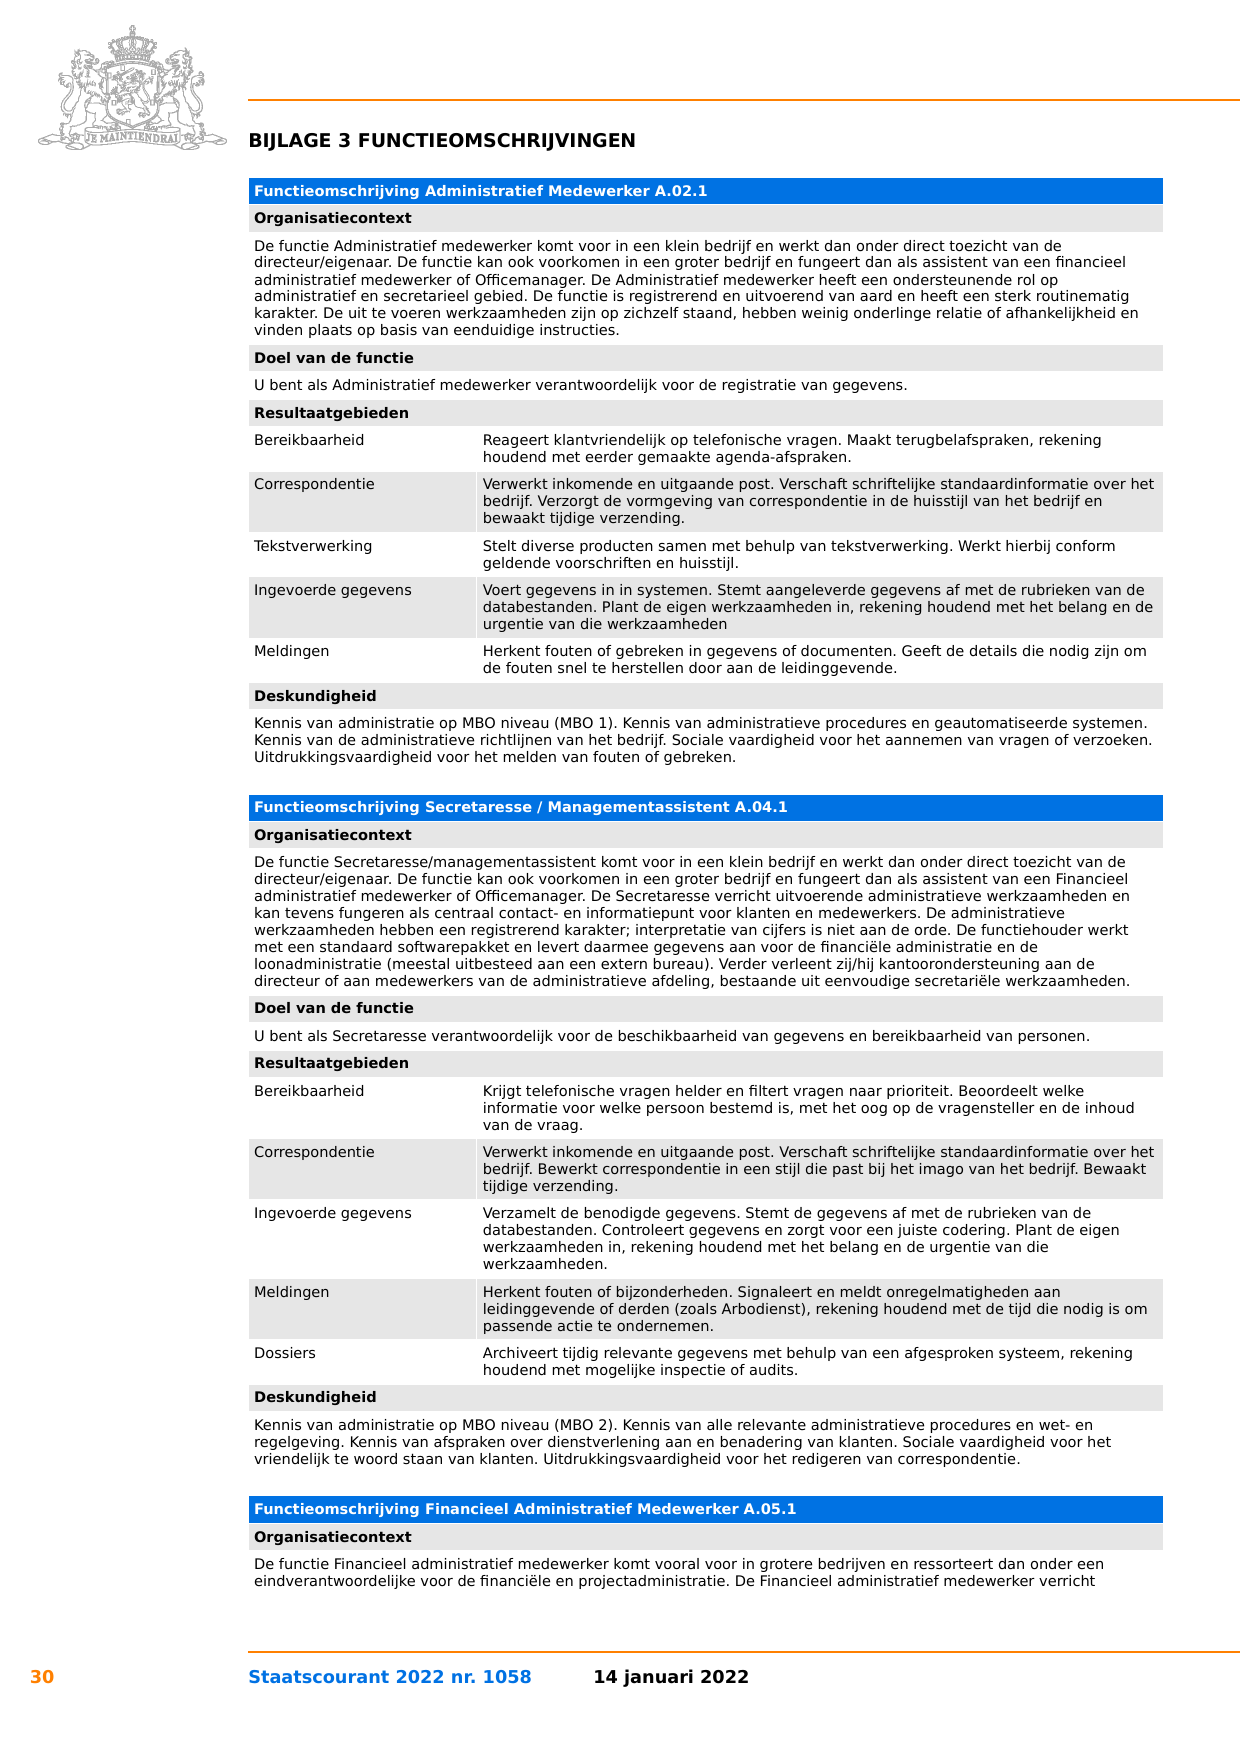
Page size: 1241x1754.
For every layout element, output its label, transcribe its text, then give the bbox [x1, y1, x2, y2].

table_cell Dossiers [249, 1340, 476, 1384]
table_cell Bereikbaarheid [249, 427, 476, 471]
table_cell Herkent fouten of gebreken in gegevens of documenten. Geeft de details die nodig zijn om de fouten snel te herstellen door aan de leidinggevende. [477, 639, 1163, 682]
table_cell Correspondentie [249, 1139, 476, 1199]
picture [38, 25, 227, 150]
table_cell Deskundigheid [249, 1385, 1163, 1411]
table_cell Kennis van administratie op MBO niveau (MBO 1). Kennis van administratieve procedures en geautomatiseerde systemen. Kennis van de administratieve richtlijnen van het bedrijf. Sociale vaardigheid voor het aannemen van vragen of verzoeken. Uitdrukkingsvaardigheid voor het melden van fouten of gebreken. [249, 710, 1163, 771]
table_cell Bereikbaarheid [249, 1078, 476, 1138]
table_cell Doel van de functie [249, 996, 1163, 1022]
table_header Functieomschrijving Administratief Medewerker A.02.1 [249, 178, 1163, 204]
table_cell De functie Administratief medewerker komt voor in een klein bedrijf en werkt dan onder direct toezicht van de directeur/eigenaar. De functie kan ook voorkomen in een groter bedrijf en fungeert dan als assistent van een financieel administratief medewerker of Officemanager. De Administratief medewerker heeft een ondersteunende rol op administratief en secretarieel gebied. De functie is registrerend en uitvoerend van aard en heeft een sterk routinematig karakter. De uit te voeren werkzaamheden zijn op zichzelf staand, hebben weinig onderlinge relatie of afhankelijkheid en vinden plaats op basis van eenduidige instructies. [249, 233, 1163, 344]
table_cell Resultaatgebieden [249, 1051, 1163, 1077]
table_cell Ingevoerde gegevens [249, 577, 476, 638]
table_cell Archiveert tijdig relevante gegevens met behulp van een afgesproken systeem, rekening houdend met mogelijke inspectie of audits. [477, 1340, 1163, 1384]
table_cell Ingevoerde gegevens [249, 1201, 476, 1278]
table_cell Verzamelt de benodigde gegevens. Stemt de gegevens af met de rubrieken van de databestanden. Controleert gegevens en zorgt voor een juiste codering. Plant de eigen werkzaamheden in, rekening houdend met het belang en de urgentie van die werkzaamheden. [477, 1201, 1163, 1278]
table_cell Voert gegevens in in systemen. Stemt aangeleverde gegevens af met de rubrieken van de databestanden. Plant de eigen werkzaamheden in, rekening houdend met het belang en de urgentie van die werkzaamheden [477, 577, 1163, 638]
table_cell Reageert klantvriendelijk op telefonische vragen. Maakt terugbelafspraken, rekening houdend met eerder gemaakte agenda-afspraken. [477, 427, 1163, 471]
table_cell Organisatiecontext [249, 822, 1163, 848]
table_cell Meldingen [249, 639, 476, 682]
table_header Functieomschrijving Financieel Administratief Medewerker A.05.1 [249, 1496, 1163, 1523]
subtitle BIJLAGE 3 FUNCTIEOMSCHRIJVINGEN [248, 130, 1163, 152]
table_cell Resultaatgebieden [249, 400, 1163, 426]
table_cell Organisatiecontext [249, 205, 1163, 232]
table_cell Organisatiecontext [249, 1524, 1163, 1550]
table_cell U bent als Administratief medewerker verantwoordelijk voor de registratie van gegevens. [249, 373, 1163, 399]
table_header Functieomschrijving Secretaresse / Managementassistent A.04.1 [249, 795, 1163, 821]
table_cell Krijgt telefonische vragen helder en filtert vragen naar prioriteit. Beoordeelt welke informatie voor welke persoon bestemd is, met het oog op de vragensteller en de inhoud van de vraag. [477, 1078, 1163, 1138]
table_cell U bent als Secretaresse verantwoordelijk voor de beschikbaarheid van gegevens en bereikbaarheid van personen. [249, 1023, 1163, 1049]
table_cell Tekstverwerking [249, 533, 476, 576]
table_cell Correspondentie [249, 472, 476, 532]
table_cell Stelt diverse producten samen met behulp van tekstverwerking. Werkt hierbij conform geldende voorschriften en huisstijl. [477, 533, 1163, 576]
table_cell De functie Financieel administratief medewerker komt vooral voor in grotere bedrijven en ressorteert dan onder een eindverantwoordelijke voor de financiële en projectadministratie. De Financieel administratief medewerker verricht [249, 1551, 1163, 1594]
table_cell Herkent fouten of bijzonderheden. Signaleert en meldt onregelmatigheden aan leidinggevende of derden (zoals Arbodienst), rekening houdend met de tijd die nodig is om passende actie te ondernemen. [477, 1279, 1163, 1339]
table_cell Doel van de functie [249, 345, 1163, 371]
table_cell Verwerkt inkomende en uitgaande post. Verschaft schriftelijke standaardinformatie over het bedrijf. Bewerkt correspondentie in een stijl die past bij het imago van het bedrijf. Bewaakt tijdige verzending. [477, 1139, 1163, 1199]
table_cell Deskundigheid [249, 683, 1163, 709]
table_cell De functie Secretaresse/managementassistent komt voor in een klein bedrijf en werkt dan onder direct toezicht van de directeur/eigenaar. De functie kan ook voorkomen in een groter bedrijf en fungeert dan als assistent van een Financieel administratief medewerker of Officemanager. De Secretaresse verricht uitvoerende administratieve werkzaamheden en kan tevens fungeren als centraal contact- en informatiepunt voor klanten en medewerkers. De administratieve werkzaamheden hebben een registrerend karakter; interpretatie van cijfers is niet aan de orde. De functiehouder werkt met een standaard softwarepakket en levert daarmee gegevens aan voor de financiële administratie en de loonadministratie (meestal uitbesteed aan een extern bureau). Verder verleent zij/hij kantoorondersteuning aan de directeur of aan medewerkers van de administratieve afdeling, bestaande uit eenvoudige secretariële werkzaamheden. [249, 850, 1163, 995]
table_cell Kennis van administratie op MBO niveau (MBO 2). Kennis van alle relevante administratieve procedures en wet- en regelgeving. Kennis van afspraken over dienstverlening aan en benadering van klanten. Sociale vaardigheid voor het vriendelijk te woord staan van klanten. Uitdrukkingsvaardigheid voor het redigeren van correspondentie. [249, 1412, 1163, 1472]
table_cell Meldingen [249, 1279, 476, 1339]
table_cell Verwerkt inkomende en uitgaande post. Verschaft schriftelijke standaardinformatie over het bedrijf. Verzorgt de vormgeving van correspondentie in de huisstijl van het bedrijf en bewaakt tijdige verzending. [477, 472, 1163, 532]
